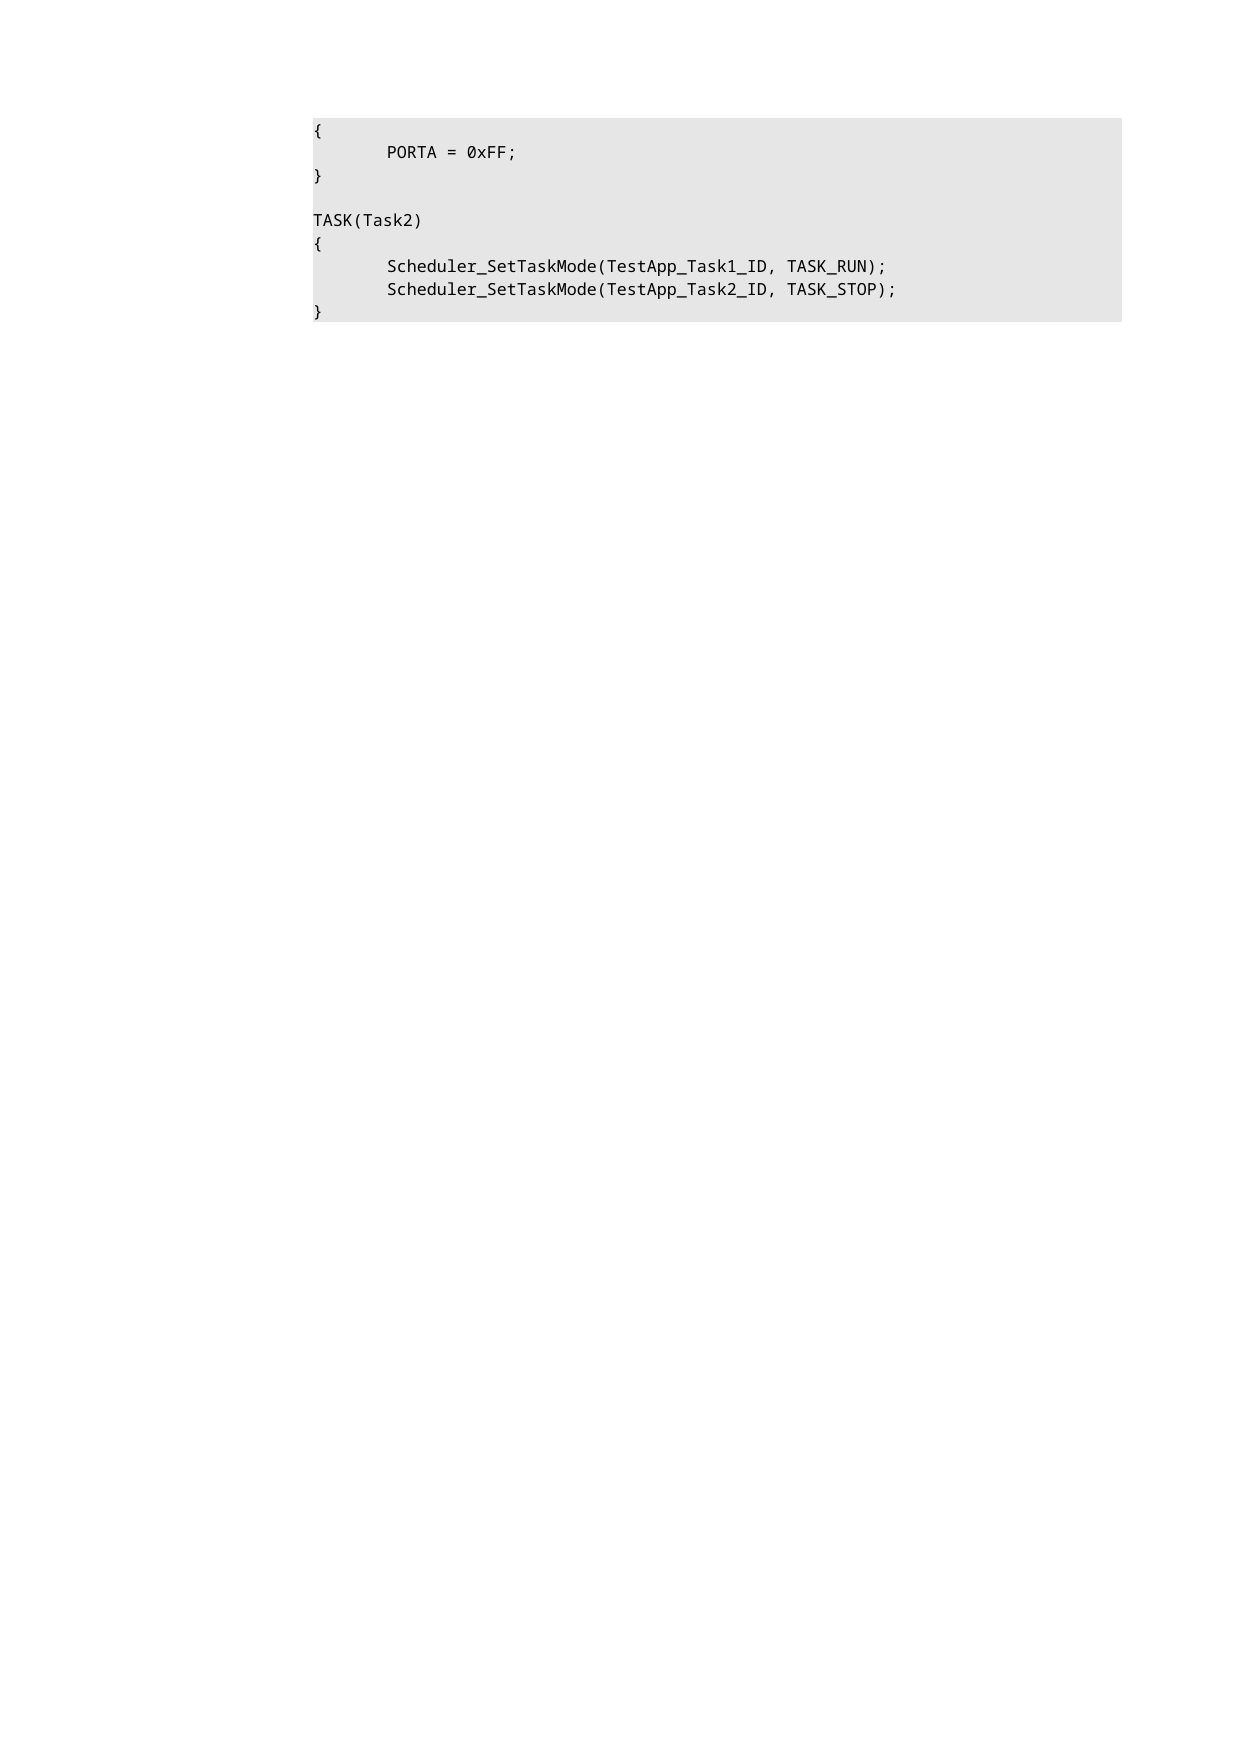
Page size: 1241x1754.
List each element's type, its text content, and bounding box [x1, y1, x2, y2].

text PORTA = 0xFF; [313, 141, 1122, 163]
text Scheduler_SetTaskMode(TestApp_Task1_ID, TASK_RUN); [313, 254, 1122, 277]
text { [313, 118, 1122, 141]
text TASK(Task2) [313, 209, 1122, 232]
text Scheduler_SetTaskMode(TestApp_Task2_ID, TASK_STOP); [313, 277, 1122, 300]
text } [313, 300, 1122, 322]
text { [313, 232, 1122, 254]
text } [313, 163, 1122, 186]
